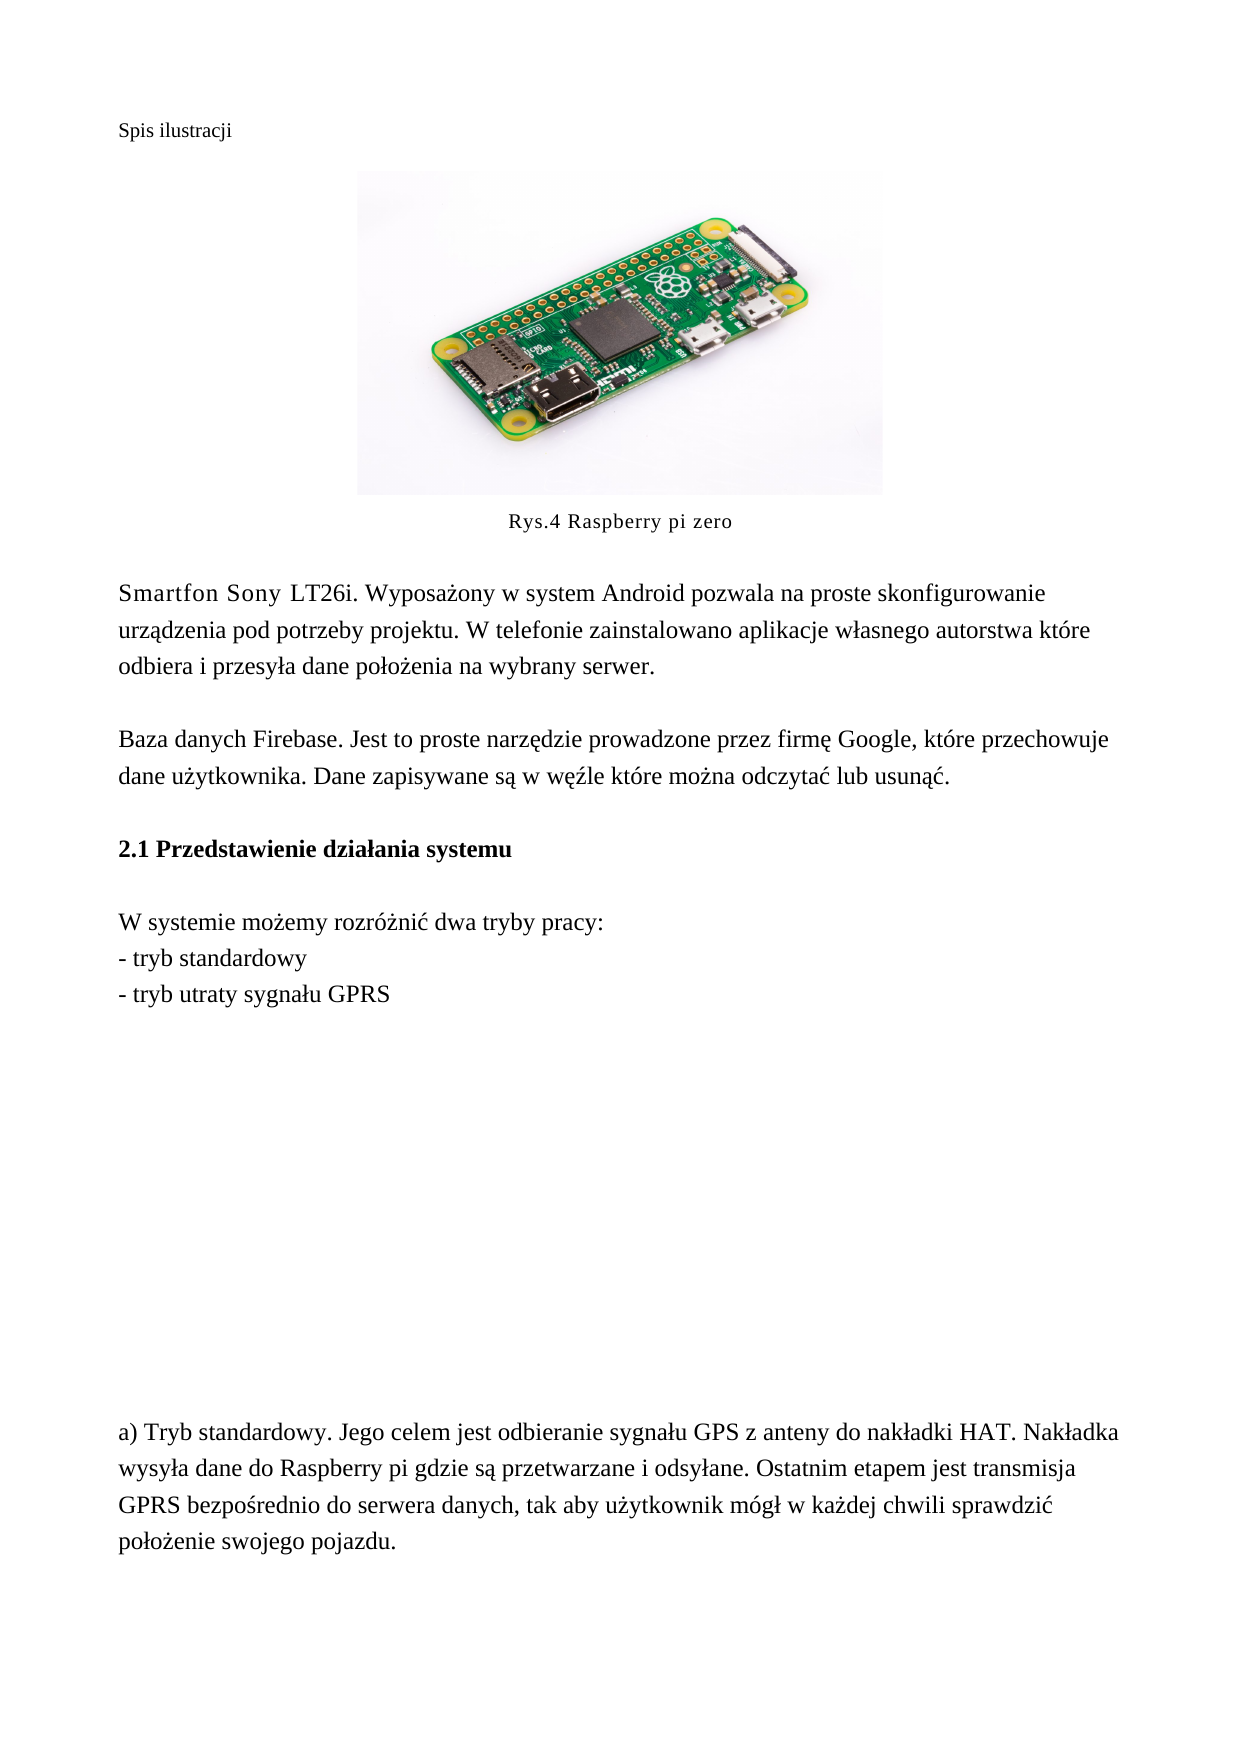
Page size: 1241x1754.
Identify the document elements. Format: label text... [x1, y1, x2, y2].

text Baza danych Firebase. Jest to proste narzędzie prowadzone przez firmę Google, które przechowuje dane użytkownika. Dane zapisywane są w węźle które można odczytać lub usunąć. [118, 718, 1122, 791]
text - tryb utraty sygnału GPRS [118, 974, 1122, 1010]
text - tryb standardowy [118, 937, 1122, 974]
picture [357, 171, 883, 495]
text a) Tryb standardowy. Jego celem jest odbieranie sygnału GPS z anteny do nakładki HAT. Nakładka wysyła dane do Raspberry pi gdzie są przetwarzane i odsyłane. Ostatnim etapem jest transmisja GPRS bezpośrednio do serwera danych, tak aby użytkownik mógł w każdej chwili sprawdzić położenie swojego pojazdu. [118, 1411, 1122, 1557]
text Rys.4 Raspberry pi zero [118, 500, 1122, 536]
text 2.1 Przedstawienie działania systemu [118, 828, 1122, 864]
text W systemie możemy rozróżnić dwa tryby pracy: [118, 901, 1122, 937]
text Smartfon Sony LT26i. Wyposażony w system Android pozwala na proste skonfigurowanie urządzenia pod potrzeby projektu. W telefonie zainstalowano aplikacje własnego autorstwa które odbiera i przesyła dane położenia na wybrany serwer. [118, 573, 1122, 682]
